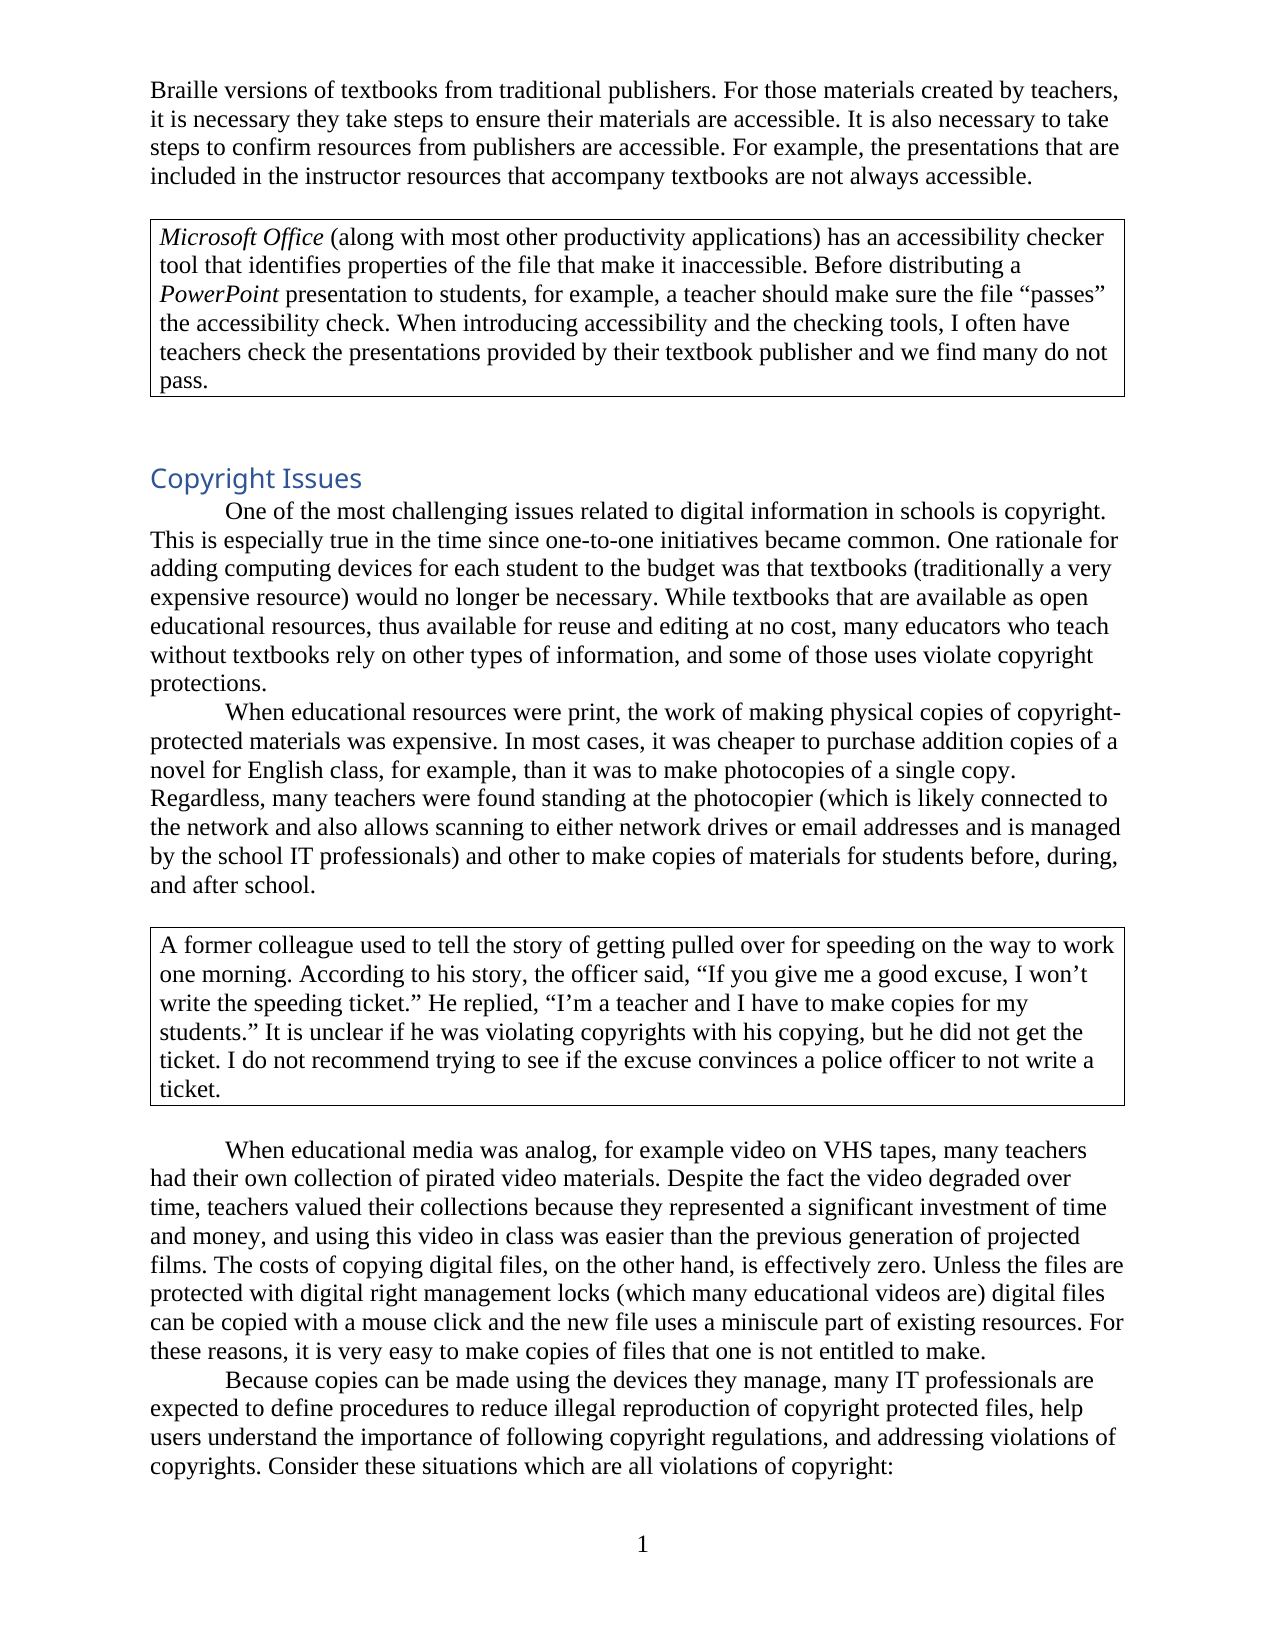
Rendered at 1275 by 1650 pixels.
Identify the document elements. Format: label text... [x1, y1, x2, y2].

text When educational resources were print, the work of making physical copies of copyright-protected materials was expensive. In most cases, it was cheaper to purchase addition copies of a novel for English class, for example, than it was to make photocopies of a single copy. Regardless, many teachers were found standing at the photocopier (which is likely connected to the network and also allows scanning to either network drives or email addresses and is managed by the school IT professionals) and other to make copies of materials for students before, during, and after school. [150, 697, 1125, 898]
text When educational media was analog, for example video on VHS tapes, many teachers had their own collection of pirated video materials. Despite the fact the video degraded over time, teachers valued their collections because they represented a significant investment of time and money, and using this video in class was easier than the previous generation of projected films. The costs of copying digital files, on the other hand, is effectively zero. Unless the files are protected with digital right management locks (which many educational videos are) digital files can be copied with a mouse click and the new file uses a miniscule part of existing resources. For these reasons, it is very easy to make copies of files that one is not entitled to make. [150, 1135, 1125, 1365]
text Microsoft Office (along with most other productivity applications) has an accessibility checker tool that identifies properties of the file that make it inaccessible. Before distributing a PowerPoint presentation to students, for example, a teacher should make sure the file “passes” the accessibility check. When introducing accessibility and the checking tools, I often have teachers check the presentations provided by their textbook publisher and we find many do not pass. [151, 220, 1124, 396]
text Because copies can be made using the devices they manage, many IT professionals are expected to define procedures to reduce illegal reproduction of copyright protected files, help users understand the importance of following copyright regulations, and addressing violations of copyrights. Consider these situations which are all violations of copyright: [150, 1365, 1125, 1480]
text One of the most challenging issues related to digital information in schools is copyright. This is especially true in the time since one-to-one initiatives became common. One rationale for adding computing devices for each student to the budget was that textbooks (traditionally a very expensive resource) would no longer be necessary. While textbooks that are available as open educational resources, thus available for reuse and editing at no cost, many educators who teach without textbooks rely on other types of information, and some of those uses violate copyright protections. [150, 496, 1125, 697]
text A former colleague used to tell the story of getting pulled over for speeding on the way to work one morning. According to his story, the officer said, “If you give me a good excuse, I won’t write the speeding ticket.” He replied, “I’m a teacher and I have to make copies for my students.” It is unclear if he was violating copyrights with his copying, but he did not get the ticket. I do not recommend trying to see if the excuse convinces a police officer to not write a ticket. [151, 928, 1124, 1105]
text Braille versions of textbooks from traditional publishers. For those materials created by teachers, it is necessary they take steps to ensure their materials are accessible. It is also necessary to take steps to confirm resources from publishers are accessible. For example, the presentations that are included in the instructor resources that accompany textbooks are not always accessible. [150, 75, 1125, 190]
subtitle Copyright Issues [150, 459, 1125, 496]
